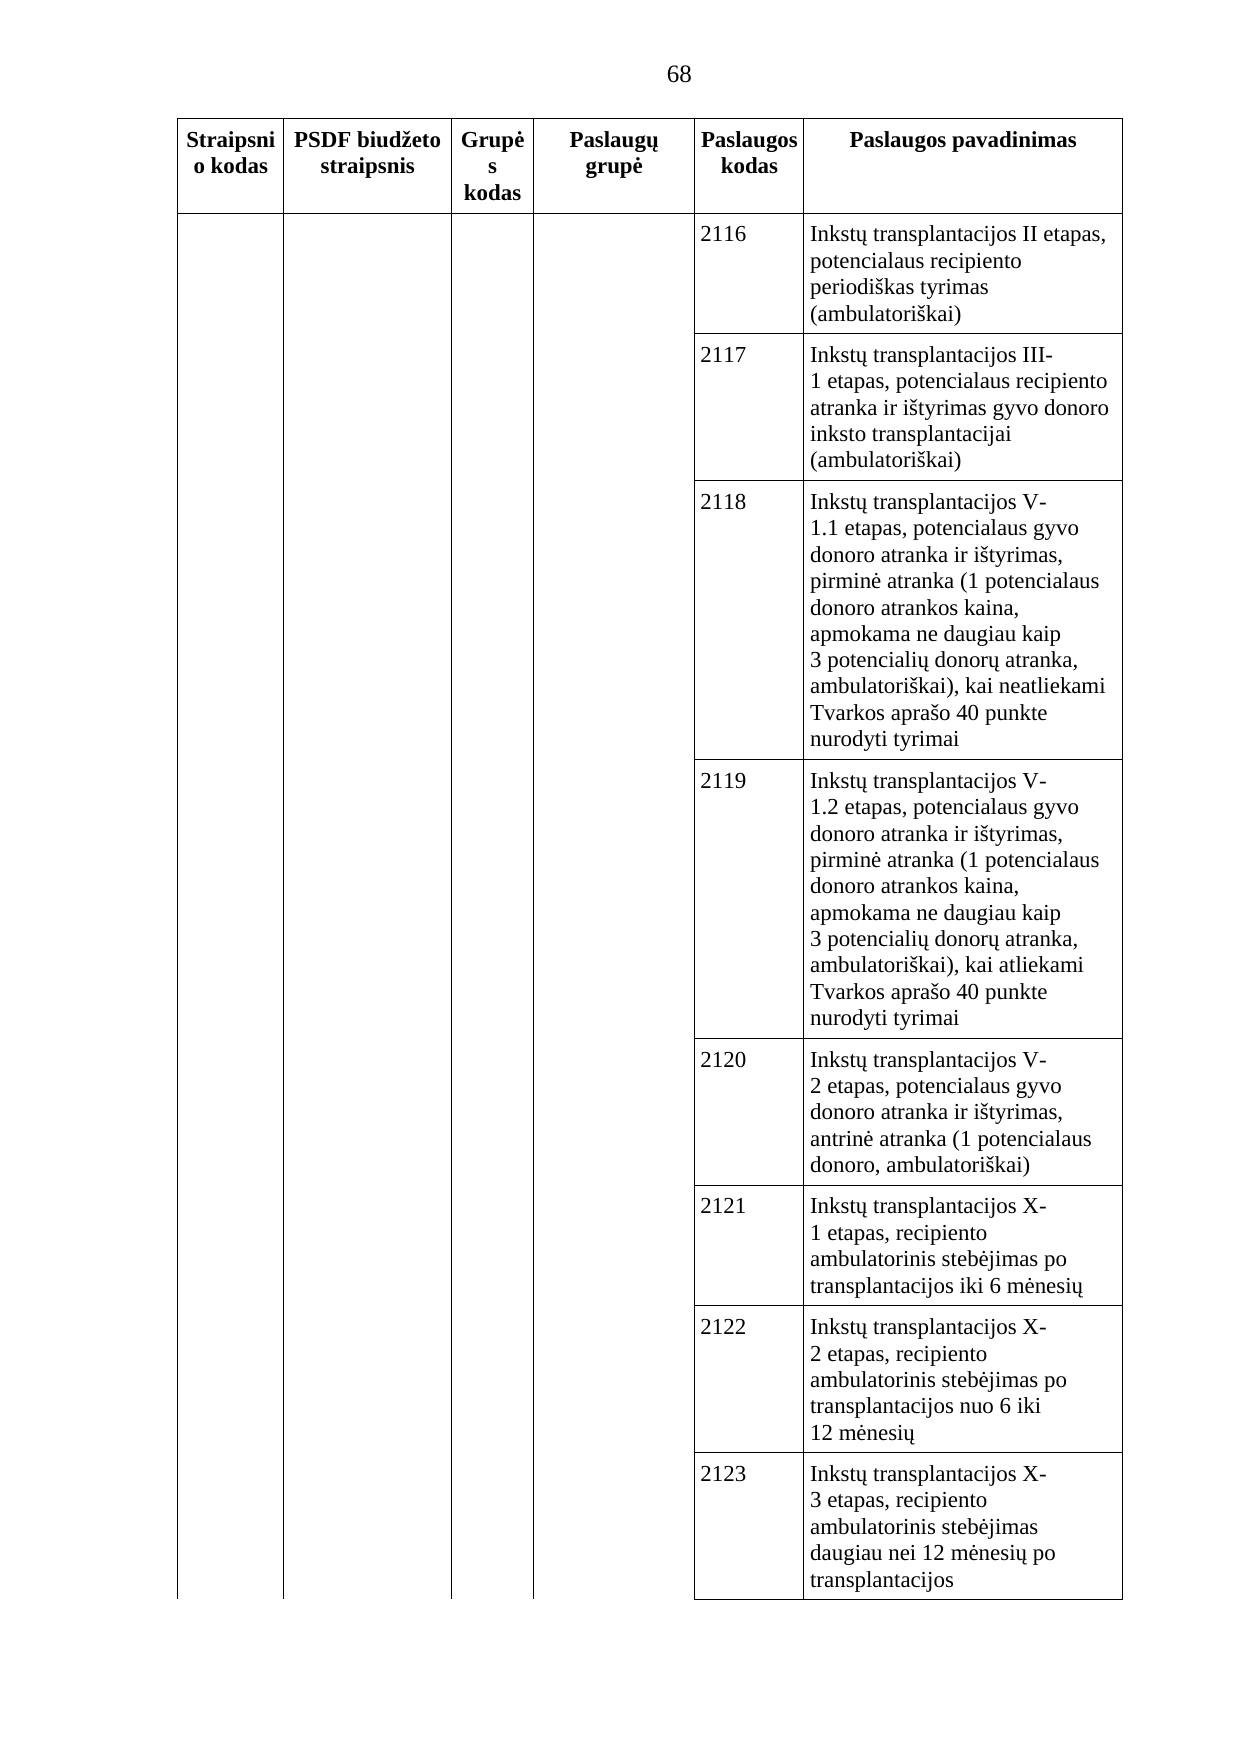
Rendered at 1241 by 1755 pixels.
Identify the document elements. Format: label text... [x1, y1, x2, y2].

table_cell 2117 [695, 334, 803, 480]
table_header Paslaugos pavadinimas [804, 119, 1122, 212]
table_cell Inkstų transplantacijos X-1 etapas, recipiento ambulatorinis stebėjimas po transplantacijos iki 6 mėnesių [804, 1186, 1122, 1305]
table_cell 2121 [695, 1186, 803, 1305]
table_cell [452, 480, 533, 759]
table_cell Inkstų transplantacijos X-2 etapas, recipiento ambulatorinis stebėjimas po transplantacijos nuo 6 iki 12 mėnesių [804, 1306, 1122, 1452]
table_header Straipsnio kodas [178, 119, 283, 212]
table_cell [178, 333, 283, 480]
table_cell 2119 [695, 760, 803, 1037]
table_cell Inkstų transplantacijos V-2 etapas, potencialaus gyvo donoro atranka ir ištyrimas, antrinė atranka (1 potencialaus donoro, ambulatoriškai) [804, 1039, 1122, 1184]
table_cell 2118 [695, 481, 803, 759]
table_cell [178, 1305, 283, 1452]
table_header Paslaugos kodas [695, 119, 803, 212]
table_cell [178, 1452, 283, 1599]
table_cell [534, 480, 694, 759]
table_cell 2116 [695, 214, 803, 333]
table_cell [284, 1038, 451, 1184]
table_header PSDF biudžeto straipsnis [284, 119, 451, 212]
table_cell Inkstų transplantacijos V-1.1 etapas, potencialaus gyvo donoro atranka ir ištyrimas, pirminė atranka (1 potencialaus donoro atrankos kaina, apmokama ne daugiau kaip 3 potencialių donorų atranka, ambulatoriškai), kai neatliekami Tvarkos aprašo 40 punkte nurodyti tyrimai [804, 481, 1122, 759]
table_cell [284, 1185, 451, 1305]
table_cell 2122 [695, 1306, 803, 1452]
table_cell [452, 1452, 533, 1599]
table_cell Inkstų transplantacijos III-1 etapas, potencialaus recipiento atranka ir ištyrimas gyvo donoro inksto transplantacijai (ambulatoriškai) [804, 334, 1122, 480]
table_cell [534, 759, 694, 1037]
table_cell [178, 759, 283, 1037]
table_cell [452, 1185, 533, 1305]
table_cell [452, 759, 533, 1037]
table_cell [534, 1452, 694, 1599]
table_cell Inkstų transplantacijos V-1.2 etapas, potencialaus gyvo donoro atranka ir ištyrimas, pirminė atranka (1 potencialaus donoro atrankos kaina, apmokama ne daugiau kaip 3 potencialių donorų atranka, ambulatoriškai), kai atliekami Tvarkos aprašo 40 punkte nurodyti tyrimai [804, 760, 1122, 1037]
table_cell [284, 1305, 451, 1452]
table_cell [452, 1038, 533, 1184]
table_cell [452, 214, 533, 333]
table_cell [178, 480, 283, 759]
table_cell [534, 1185, 694, 1305]
table_header Paslaugų grupė [534, 119, 694, 212]
table_cell [452, 333, 533, 480]
table_cell [284, 214, 451, 333]
table_cell [534, 214, 694, 333]
table_cell [284, 333, 451, 480]
table_cell [178, 1038, 283, 1184]
table_cell [284, 759, 451, 1037]
table_cell [452, 1305, 533, 1452]
table_header Grupės kodas [452, 119, 533, 212]
table_cell Inkstų transplantacijos X-3 etapas, recipiento ambulatorinis stebėjimas daugiau nei 12 mėnesių po transplantacijos [804, 1453, 1122, 1599]
table_cell [284, 1452, 451, 1599]
table_cell Inkstų transplantacijos II etapas, potencialaus recipiento periodiškas tyrimas (ambulatoriškai) [804, 214, 1122, 333]
table_cell [534, 1305, 694, 1452]
table_cell 2123 [695, 1453, 803, 1599]
table_cell [178, 1185, 283, 1305]
table_cell 2120 [695, 1039, 803, 1184]
table_cell [284, 480, 451, 759]
table_cell [534, 333, 694, 480]
table_cell [178, 214, 283, 333]
table_cell [534, 1038, 694, 1184]
